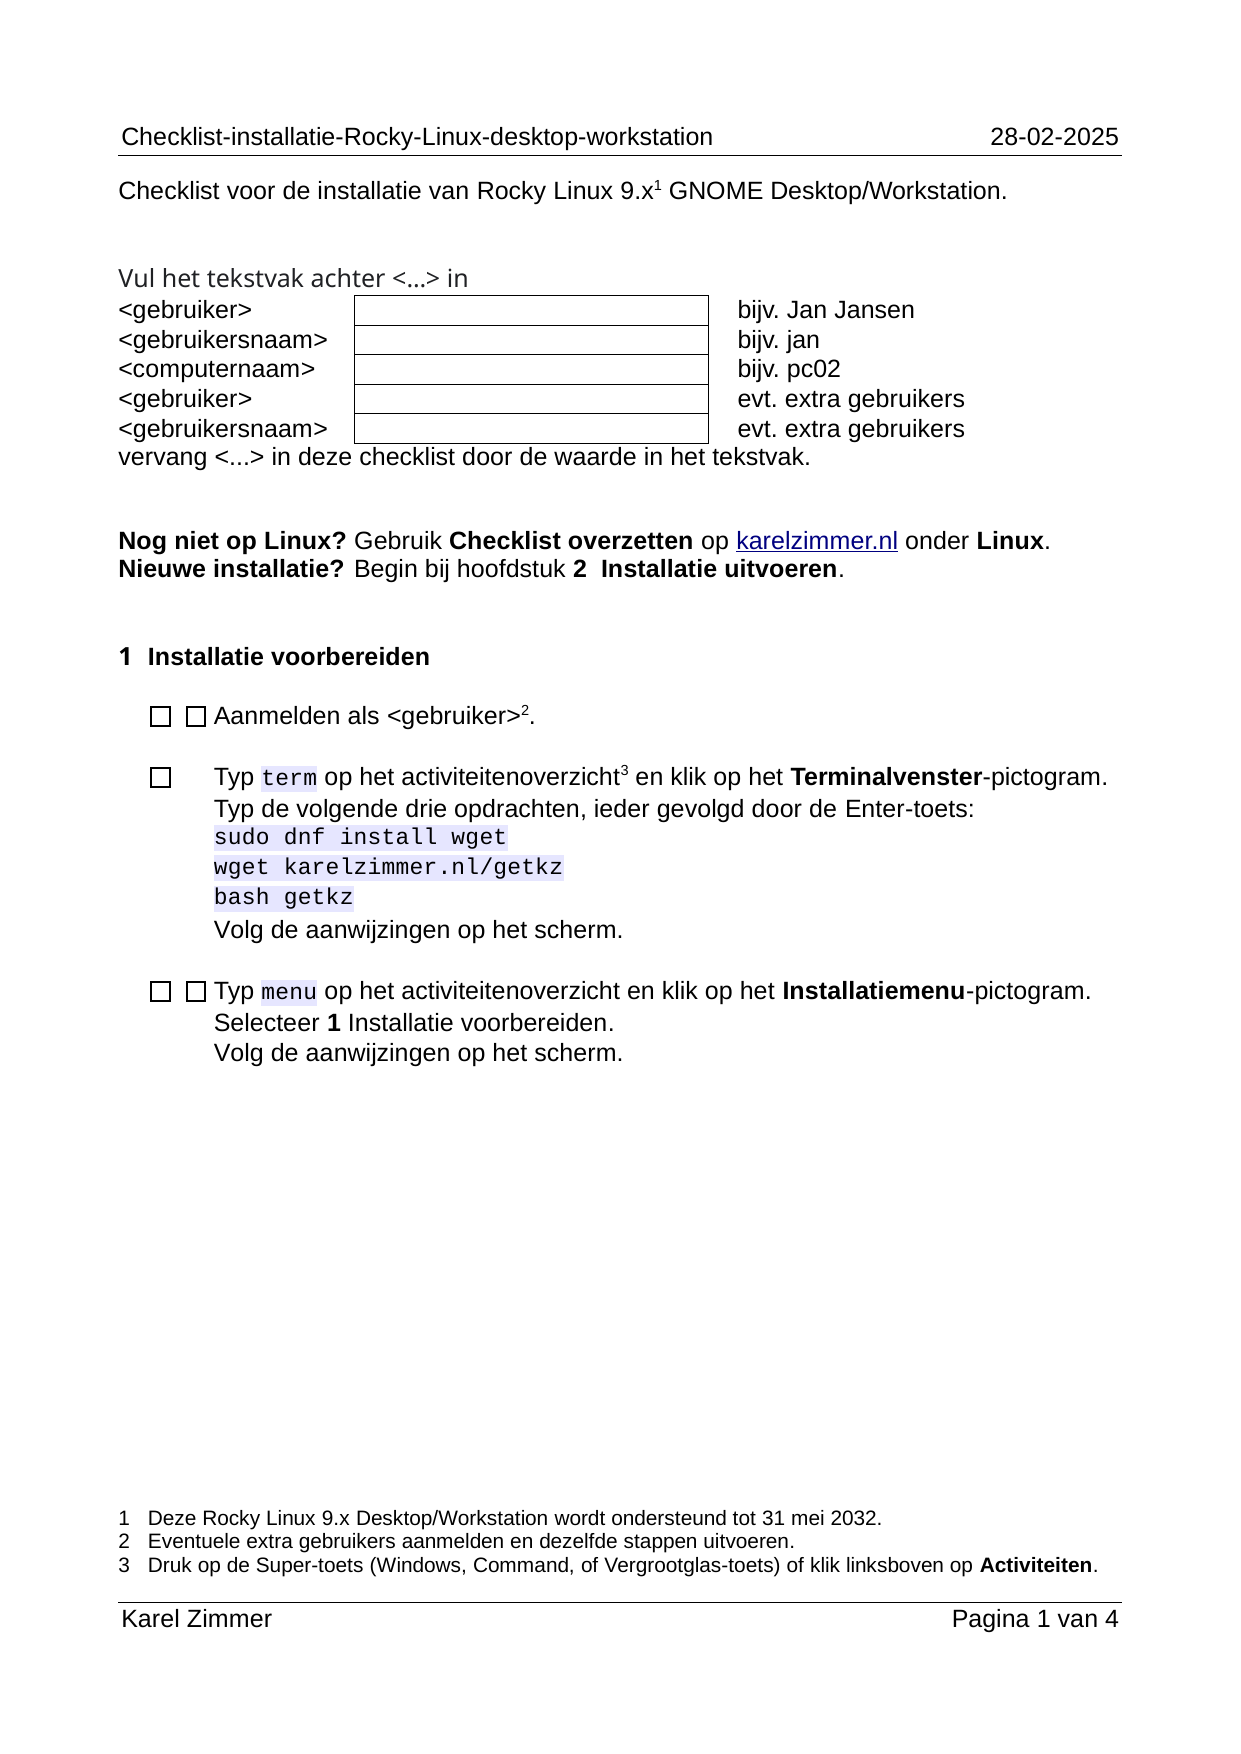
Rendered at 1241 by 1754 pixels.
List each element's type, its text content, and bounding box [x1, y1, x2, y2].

table_cell [118, 731, 142, 762]
text <gebruiker> [118, 384, 354, 413]
text bijv. jan [709, 325, 1122, 354]
table_cell [177, 824, 213, 854]
table_cell [118, 762, 142, 794]
text evt. extra gebruikers [709, 413, 1122, 443]
table_cell [142, 945, 177, 976]
table_cell [142, 976, 177, 1007]
text bijv. pc02 [709, 354, 1122, 384]
table_cell [177, 854, 213, 884]
table_cell [142, 885, 177, 915]
table_cell [118, 1038, 142, 1068]
table_cell Volg de aanwijzingen op het scherm. [213, 1038, 1122, 1068]
table_cell [177, 976, 213, 1007]
table_cell [118, 885, 142, 915]
table_header [118, 701, 142, 731]
table_cell Volg de aanwijzingen op het scherm. [213, 915, 1122, 945]
table_header Aanmelden als <gebruiker>. [213, 701, 1122, 731]
table_cell [118, 915, 142, 945]
text vervang <...> in deze checklist door de waarde in het tekstvak. [118, 443, 1122, 471]
table_header [177, 701, 213, 731]
table_cell [142, 1038, 177, 1068]
text Deze Rocky Linux 9.x Desktop/Workstation wordt ondersteund tot 31 mei 2032. [118, 1506, 1122, 1530]
table_cell [142, 824, 177, 854]
table_cell [177, 885, 213, 915]
table_cell [213, 945, 1122, 976]
text Checklist voor de installatie van Rocky Linux 9.x GNOME Desktop/Workstation. [118, 177, 1122, 205]
table_cell Typ menu op het activiteitenoverzicht en klik op het Installatiemenu-pictogram. [213, 976, 1122, 1007]
list Installatie voorbereiden [118, 639, 1122, 673]
table_cell Selecteer 1 Installatie voorbereiden. [213, 1008, 1122, 1038]
table_cell wget karelzimmer.nl/getkz [213, 854, 1122, 884]
table_cell [177, 1038, 213, 1068]
table_cell [213, 731, 1122, 762]
text <computernaam> [118, 354, 354, 384]
text Vul het tekstvak achter <...> in [118, 261, 1122, 295]
text evt. extra gebruikers [709, 384, 1122, 413]
table_cell [142, 1008, 177, 1038]
table_cell Typ de volgende drie opdrachten, ieder gevolgd door de Enter-toets: [213, 794, 1122, 824]
table_cell [177, 731, 213, 762]
table_header [142, 701, 177, 731]
text Nieuwe installatie? Begin bij hoofdstuk 2 Installatie uitvoeren. [118, 555, 1122, 583]
text <gebruikersnaam> [118, 325, 354, 354]
text <gebruiker> [118, 295, 354, 325]
table_cell [142, 854, 177, 884]
table_cell [118, 824, 142, 854]
table_cell [118, 794, 142, 824]
table_cell [177, 794, 213, 824]
table_cell [142, 794, 177, 824]
text bijv. Jan Jansen [709, 295, 1122, 325]
table_cell [177, 762, 213, 794]
table_cell [177, 915, 213, 945]
table_cell sudo dnf install wget [213, 824, 1122, 854]
table_cell [142, 762, 177, 794]
table_cell [142, 731, 177, 762]
table_cell [118, 854, 142, 884]
table_cell [118, 1008, 142, 1038]
table_cell [142, 915, 177, 945]
table_cell [118, 976, 142, 1007]
table_cell [177, 1008, 213, 1038]
table_cell bash getkz [213, 885, 1122, 915]
table_cell [177, 945, 213, 976]
table_cell Typ term op het activiteitenoverzicht en klik op het Terminalvenster-pictogram. [213, 762, 1122, 794]
table_cell [118, 945, 142, 976]
text Nog niet op Linux? Gebruik Checklist overzetten op karelzimmer.nl onder Linux. [118, 527, 1122, 555]
text <gebruikersnaam> [118, 413, 354, 443]
